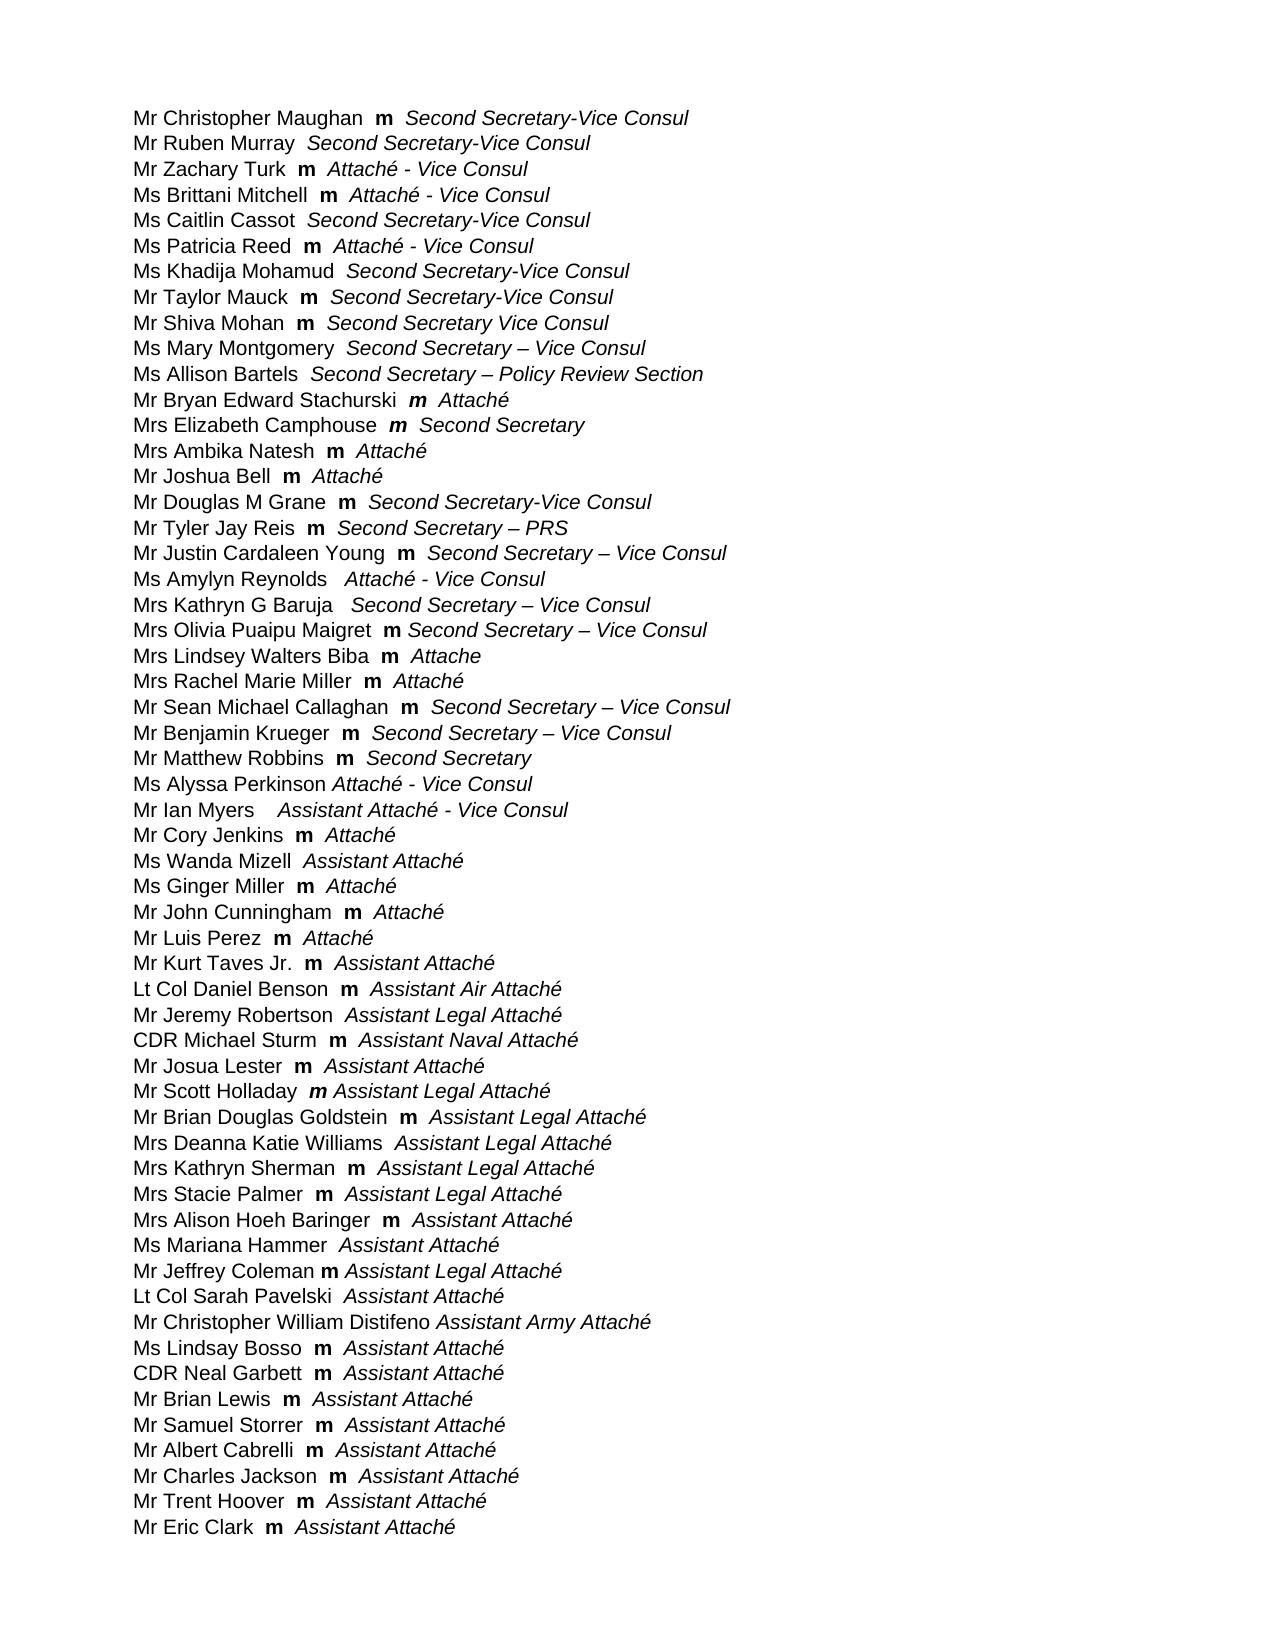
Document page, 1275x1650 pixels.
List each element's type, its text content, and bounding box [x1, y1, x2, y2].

text Mr Samuel Storrer m Assistant Attaché [133, 1412, 1181, 1436]
text Mr Scott Holladay m Assistant Legal Attaché [133, 1079, 1181, 1103]
text Mrs Kathryn G Baruja Second Secretary – Vice Consul [133, 592, 1181, 616]
text Mr Taylor Mauck m Second Secretary-Vice Consul [133, 285, 1181, 309]
text Mr Albert Cabrelli m Assistant Attaché [133, 1438, 1181, 1462]
text Ms Brittani Mitchell m Attaché - Vice Consul [133, 182, 1181, 206]
text Mr Justin Cardaleen Young m Second Secretary – Vice Consul [133, 541, 1181, 565]
text Mr Shiva Mohan m Second Secretary Vice Consul [133, 311, 1181, 334]
text Mr Cory Jenkins m Attaché [133, 823, 1181, 847]
text CDR Michael Sturm m Assistant Naval Attaché [133, 1028, 1181, 1052]
text Mrs Lindsey Walters Biba m Attache [133, 644, 1181, 668]
text Ms Khadija Mohamud Second Secretary-Vice Consul [133, 259, 1181, 283]
text Mrs Stacie Palmer m Assistant Legal Attaché [133, 1182, 1181, 1206]
text Mr Jeremy Robertson Assistant Legal Attaché [133, 1002, 1181, 1026]
text Mr Christopher Maughan m Second Secretary-Vice Consul [133, 106, 1181, 129]
text Mr Kurt Taves Jr. m Assistant Attaché [133, 951, 1181, 975]
text Mr Charles Jackson m Assistant Attaché [133, 1464, 1181, 1488]
text Lt Col Daniel Benson m Assistant Air Attaché [133, 977, 1181, 1001]
text Mr Sean Michael Callaghan m Second Secretary – Vice Consul [133, 695, 1181, 719]
text Mr Luis Perez m Attaché [133, 926, 1181, 949]
text Mrs Rachel Marie Miller m Attaché [133, 669, 1181, 693]
text Mrs Olivia Puaipu Maigret m Second Secretary – Vice Consul [133, 618, 1181, 642]
text Mr Josua Lester m Assistant Attaché [133, 1054, 1181, 1078]
text Mr Bryan Edward Stachurski m Attaché [133, 387, 1181, 411]
text Mrs Elizabeth Camphouse m Second Secretary [133, 413, 1181, 437]
text Mr Ruben Murray Second Secretary-Vice Consul [133, 131, 1181, 155]
text Mr Trent Hoover m Assistant Attaché [133, 1489, 1181, 1513]
text Mr John Cunningham m Attaché [133, 900, 1181, 924]
text Mrs Alison Hoeh Baringer m Assistant Attaché [133, 1207, 1181, 1231]
text Ms Ginger Miller m Attaché [133, 874, 1181, 898]
text Ms Mariana Hammer Assistant Attaché [133, 1233, 1181, 1257]
text Mr Tyler Jay Reis m Second Secretary – PRS [133, 516, 1181, 539]
text Mr Christopher William Distifeno Assistant Army Attaché [133, 1310, 1181, 1334]
text Mr Brian Lewis m Assistant Attaché [133, 1387, 1181, 1411]
text Mr Jeffrey Coleman m Assistant Legal Attaché [133, 1259, 1181, 1283]
text Mr Ian Myers Assistant Attaché - Vice Consul [133, 797, 1181, 821]
text Ms Allison Bartels Second Secretary – Policy Review Section [133, 362, 1181, 386]
text Ms Lindsay Bosso m Assistant Attaché [133, 1336, 1181, 1359]
text Mrs Kathryn Sherman m Assistant Legal Attaché [133, 1156, 1181, 1180]
text CDR Neal Garbett m Assistant Attaché [133, 1361, 1181, 1385]
text Ms Patricia Reed m Attaché - Vice Consul [133, 234, 1181, 258]
text Ms Mary Montgomery Second Secretary – Vice Consul [133, 336, 1181, 360]
text Ms Amylyn Reynolds Attaché - Vice Consul [133, 567, 1181, 591]
text Ms Wanda Mizell Assistant Attaché [133, 849, 1181, 873]
text Ms Alyssa Perkinson Attaché - Vice Consul [133, 772, 1181, 796]
text Mr Zachary Turk m Attaché - Vice Consul [133, 157, 1181, 181]
text Ms Caitlin Cassot Second Secretary-Vice Consul [133, 208, 1181, 232]
text Mrs Ambika Natesh m Attaché [133, 439, 1181, 463]
text Mrs Deanna Katie Williams Assistant Legal Attaché [133, 1131, 1181, 1154]
text Mr Joshua Bell m Attaché [133, 464, 1181, 488]
text Mr Matthew Robbins m Second Secretary [133, 746, 1181, 770]
text Mr Eric Clark m Assistant Attaché [133, 1515, 1181, 1539]
text Lt Col Sarah Pavelski Assistant Attaché [133, 1284, 1181, 1308]
text Mr Brian Douglas Goldstein m Assistant Legal Attaché [133, 1105, 1181, 1129]
text Mr Benjamin Krueger m Second Secretary – Vice Consul [133, 721, 1181, 744]
text Mr Douglas M Grane m Second Secretary-Vice Consul [133, 490, 1181, 514]
